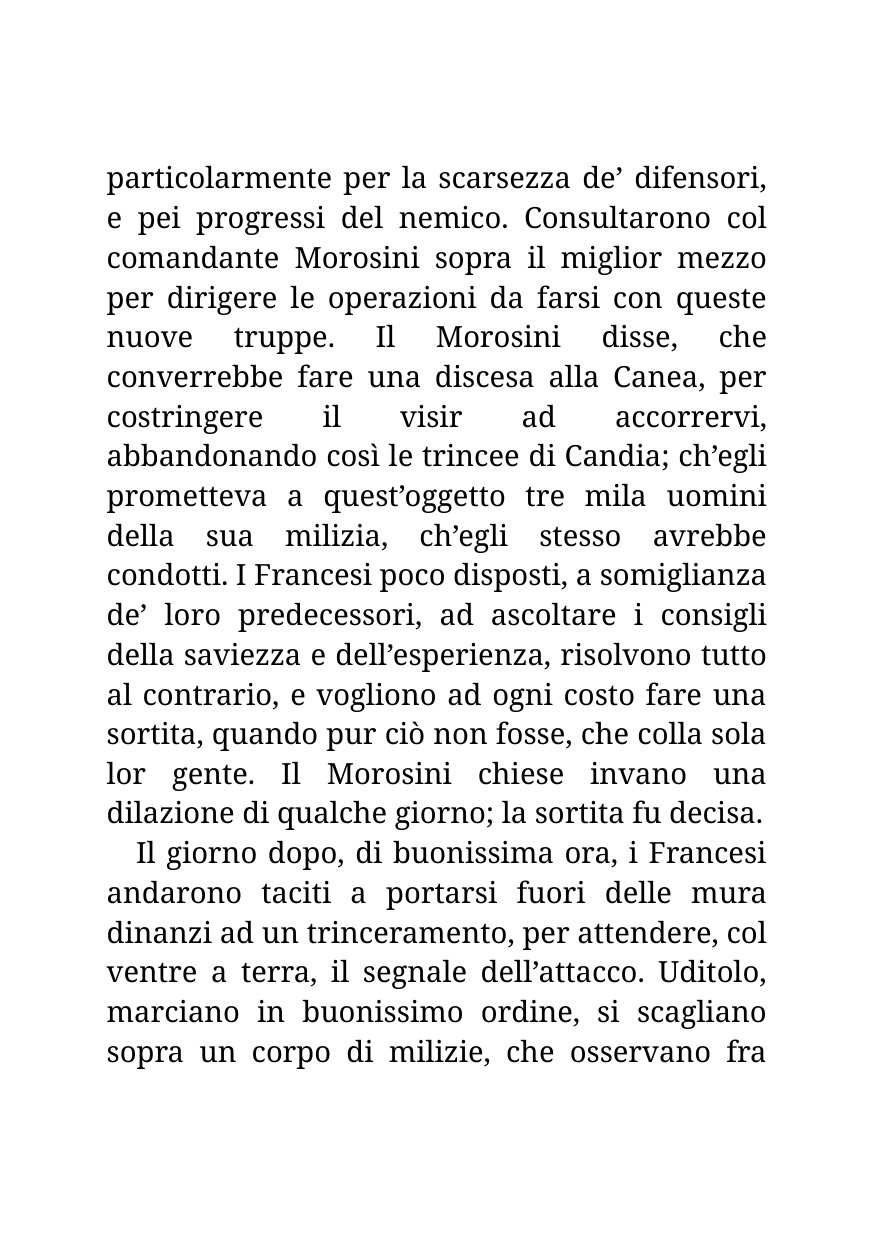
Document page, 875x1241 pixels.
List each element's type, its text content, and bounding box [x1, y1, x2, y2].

text particolarmente per la scarsezza de’ difensori, e pei progressi del nemico. Consultarono col comandante Morosini sopra il miglior mezzo per dirigere le operazioni da farsi con queste nuove truppe. Il Morosini disse, che converrebbe fare una discesa alla Canea, per costringere il visir ad accorrervi, abbandonando così le trincee di Candia; ch’egli prometteva a quest’oggetto tre mila uomini della sua milizia, ch’egli stesso avrebbe condotti. I Francesi poco disposti, a somiglianza de’ loro predecessori, ad ascoltare i consigli della saviezza e dell’esperienza, risolvono tutto al contrario, e vogliono ad ogni costo fare una sortita, quando pur ciò non fosse, che colla sola lor gente. Il Morosini chiese invano una dilazione di qualche giorno; la sortita fu decisa. [106, 158, 768, 832]
text Il giorno dopo, di buonissima ora, i Francesi andarono taciti a portarsi fuori delle mura dinanzi ad un trinceramento, per attendere, col ventre a terra, il segnale dell’attacco. Uditolo, marciano in buonissimo ordine, si scagliano sopra un corpo di milizie, che osservano fra [106, 832, 768, 1071]
